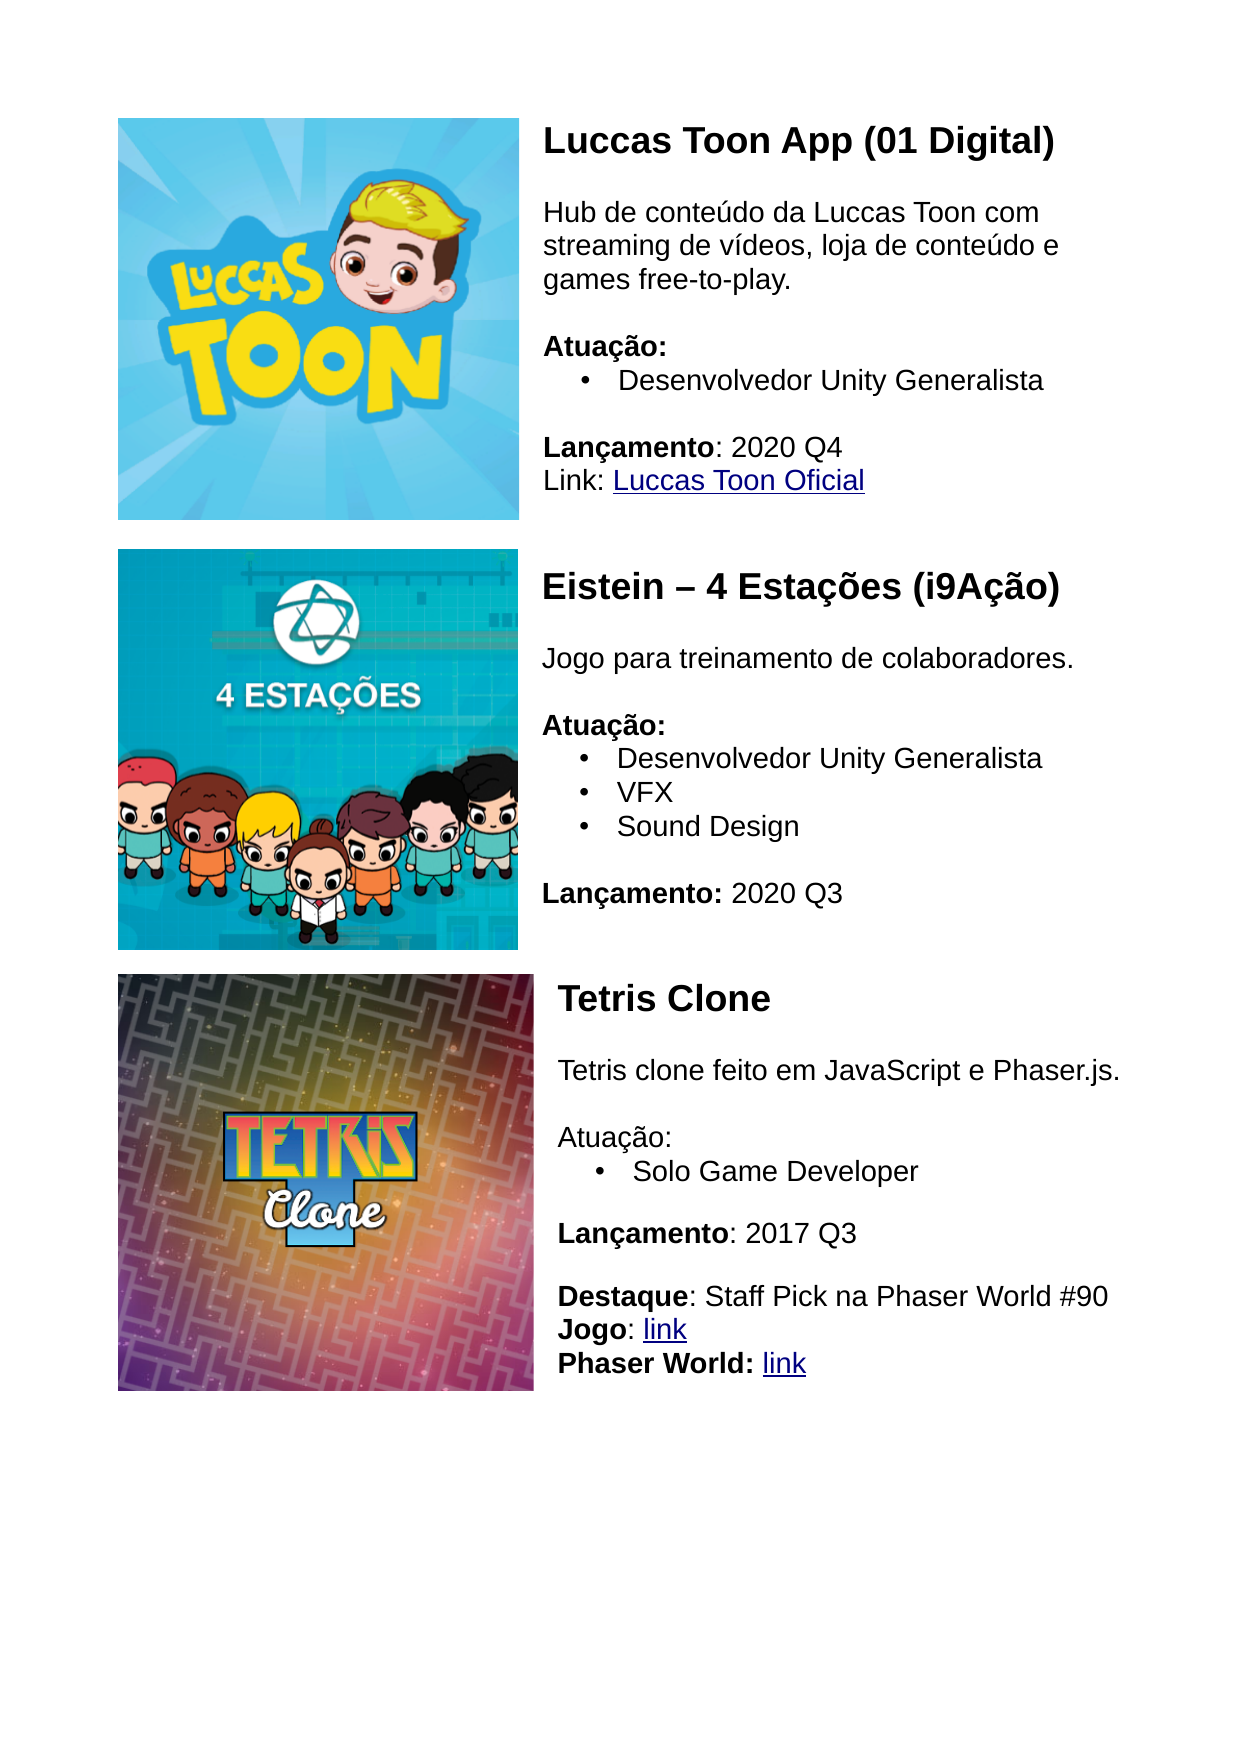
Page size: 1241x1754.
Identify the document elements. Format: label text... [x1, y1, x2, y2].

text Atuação: [534, 1120, 1122, 1154]
text Destaque: Staff Pick na Phaser World #90 [534, 1279, 1122, 1312]
text Tetris clone feito em JavaScript e Phaser.js. [534, 1053, 1122, 1087]
list Desenvolvedor Unity Generalista [518, 741, 1122, 775]
text Lançamento: 2020 Q4 [520, 430, 1122, 463]
list Solo Game Developer [534, 1154, 1122, 1188]
text Tetris Clone [534, 977, 1122, 1020]
picture [118, 549, 518, 950]
list VFX [518, 775, 1122, 809]
text Link: Luccas Toon Oficial [520, 463, 1122, 497]
list Sound Design [518, 809, 1122, 842]
picture [118, 974, 534, 1391]
text Jogo: link [534, 1312, 1122, 1346]
picture [118, 118, 520, 520]
text Lançamento: 2017 Q3 [534, 1216, 1122, 1250]
text Atuação: [520, 329, 1122, 362]
text Luccas Toon App (01 Digital) [520, 118, 1122, 161]
picture [147, 937, 161, 950]
text Hub de conteúdo da Luccas Toon com streaming de vídeos, loja de conteúdo e games free-to-play. [520, 195, 1122, 295]
text Phaser World: link [534, 1346, 1122, 1379]
text Jogo para treinamento de colaboradores. [518, 641, 1122, 674]
list Desenvolvedor Unity Generalista [520, 362, 1122, 396]
text Eistein – 4 Estações (i9Ação) [518, 564, 1122, 607]
text Lançamento: 2020 Q3 [518, 876, 1122, 909]
text Atuação: [518, 708, 1122, 741]
